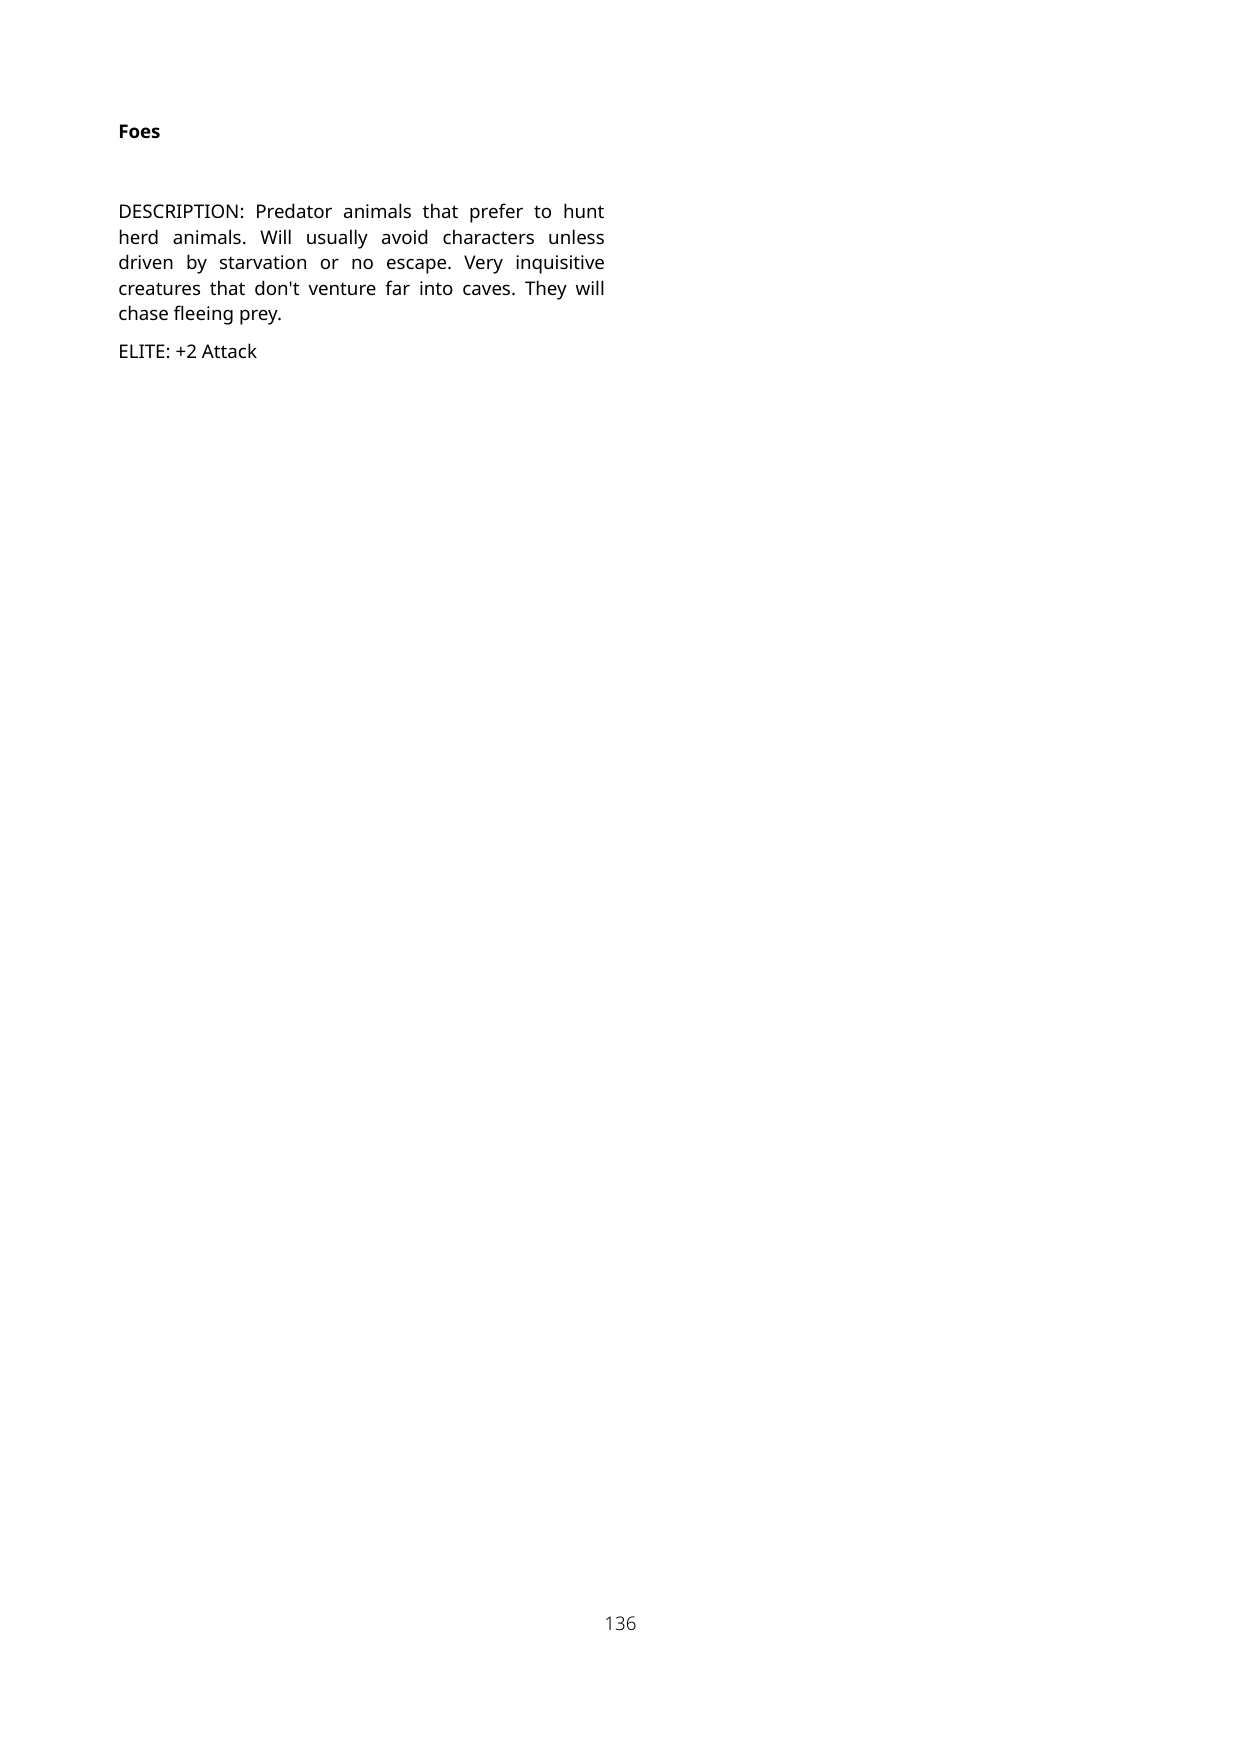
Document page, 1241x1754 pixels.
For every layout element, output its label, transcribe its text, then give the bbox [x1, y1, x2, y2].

text DESCRIPTION: Predator animals that prefer to hunt herd animals. Will usually avoid characters unless driven by starvation or no escape. Very inquisitive creatures that don't venture far into caves. They will chase fleeing prey. [118, 173, 605, 326]
text ELITE: +2 Attack [118, 339, 605, 364]
